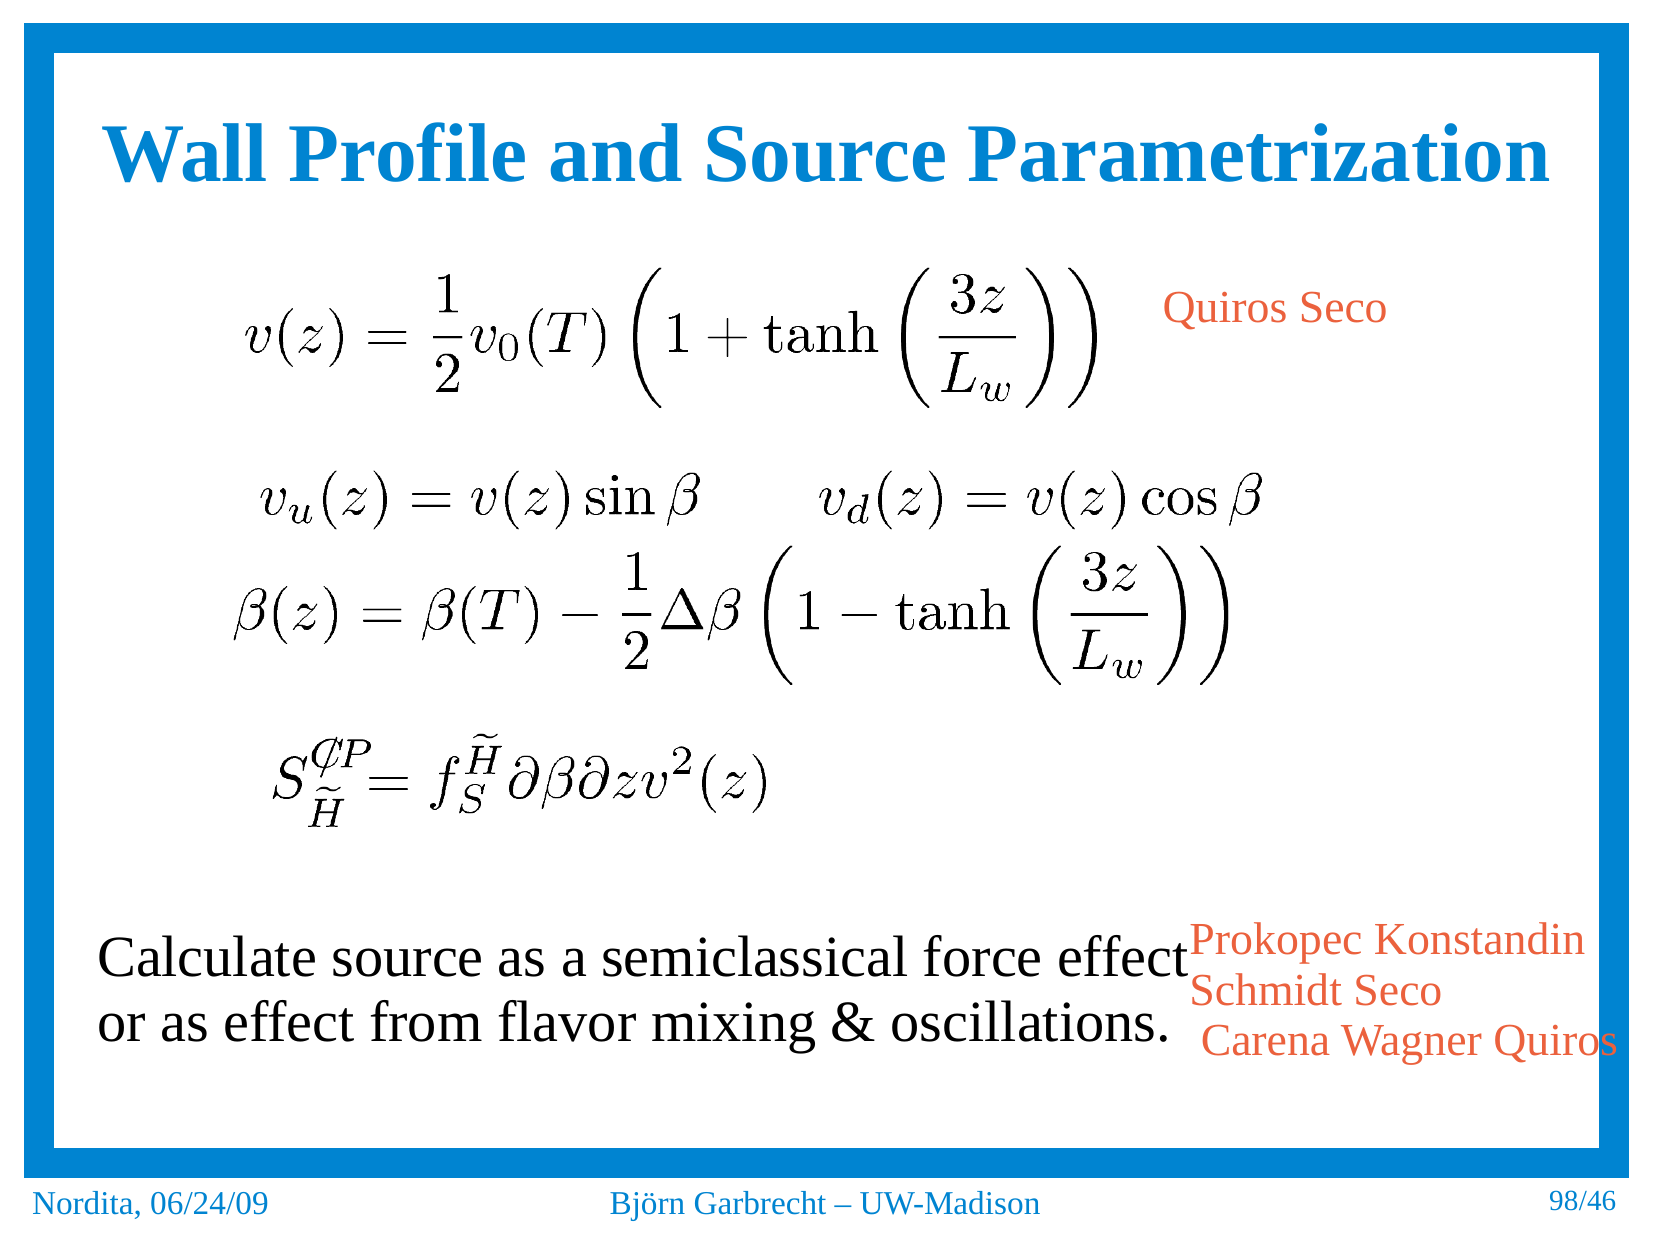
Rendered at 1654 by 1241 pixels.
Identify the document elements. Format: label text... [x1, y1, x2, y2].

picture [254, 463, 1275, 534]
picture [239, 260, 1114, 413]
picture [265, 729, 779, 835]
title Wall Profile and Source Parametrization [82, 49, 1571, 257]
text_box Prokopec Konstandin Schmidt Seco Carena Wagner Quiros [1174, 906, 1653, 1119]
picture [222, 538, 1243, 690]
text_box Quiros Seco [1147, 274, 1627, 487]
text_box Calculate source as a semiclassical force effect or as effect from flavor mixing & oscillations. [82, 917, 1174, 1074]
